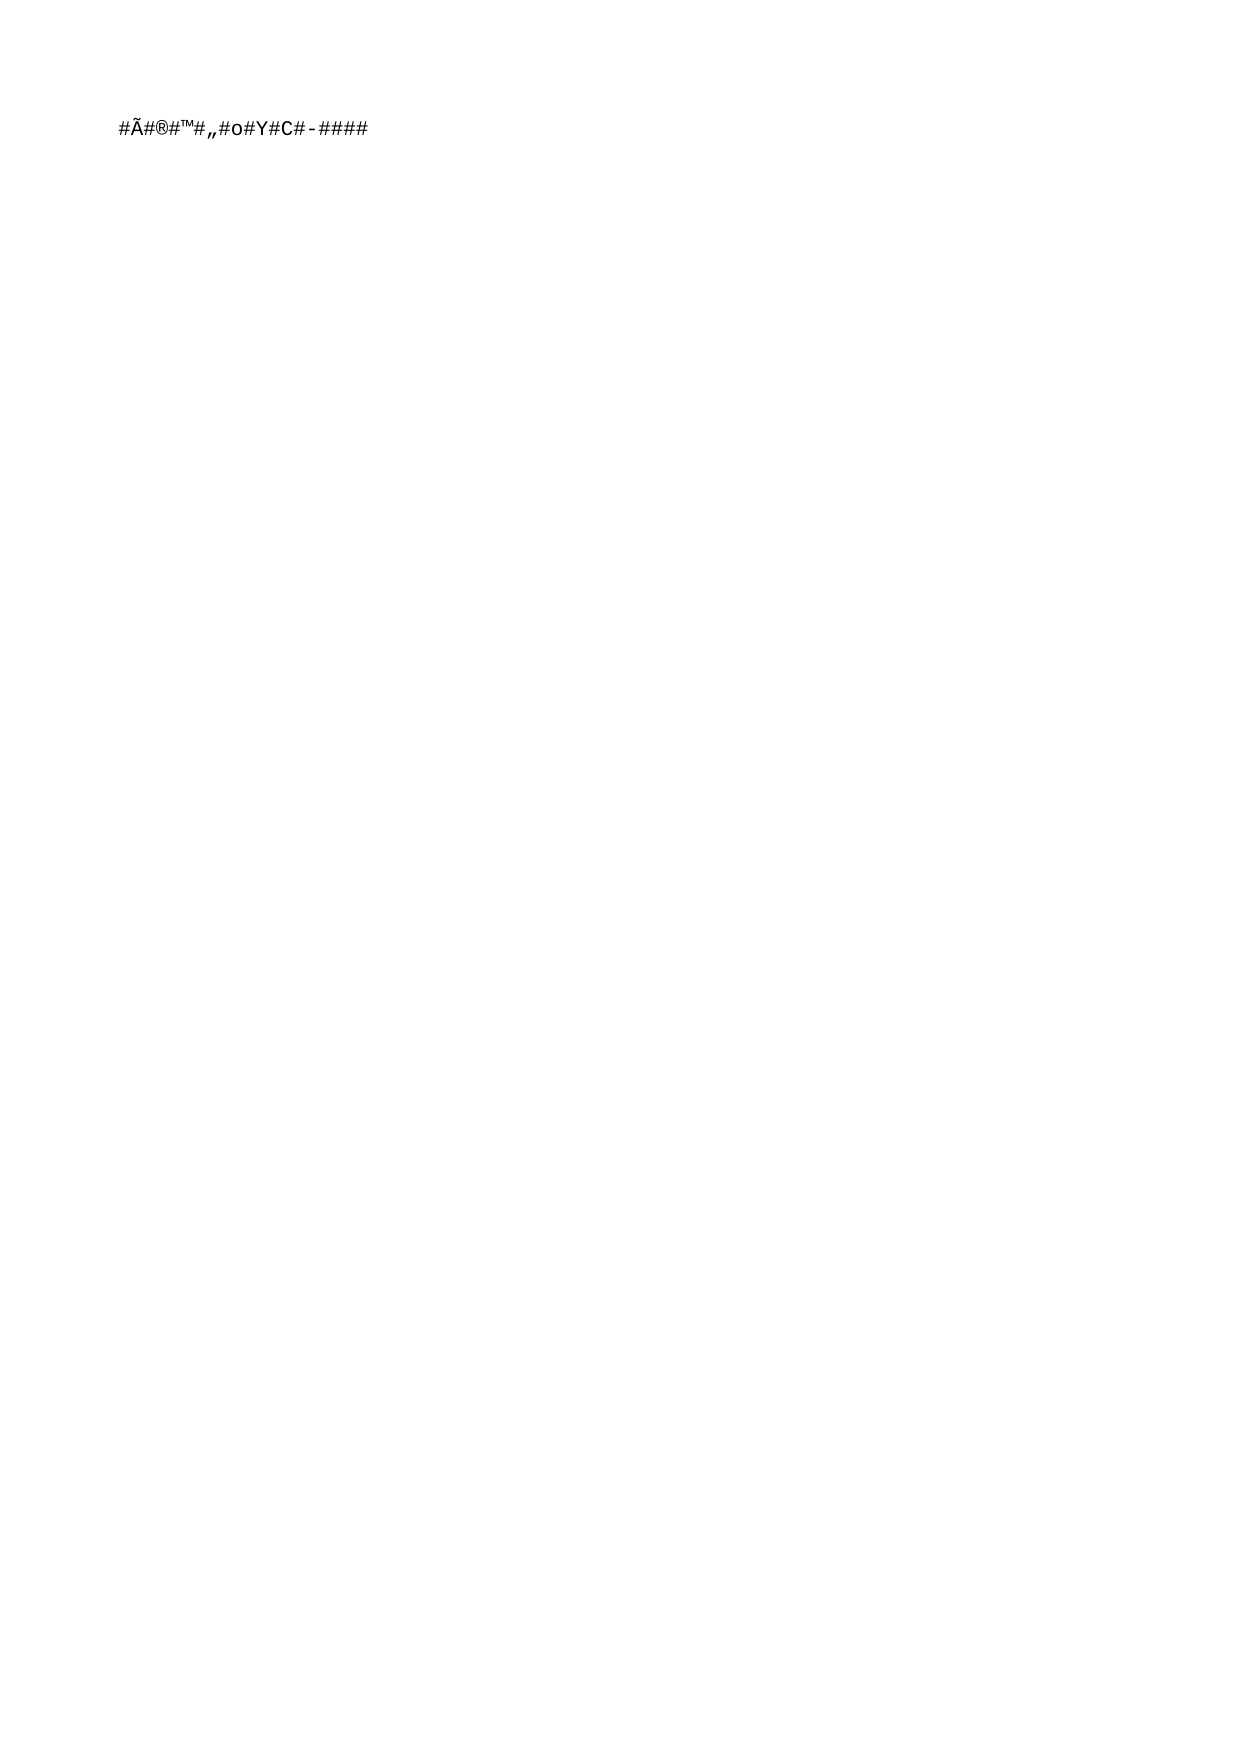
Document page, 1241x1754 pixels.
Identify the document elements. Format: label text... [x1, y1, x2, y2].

text #Ã#®#™#„#o#Y#C#-#### [118, 118, 1122, 142]
